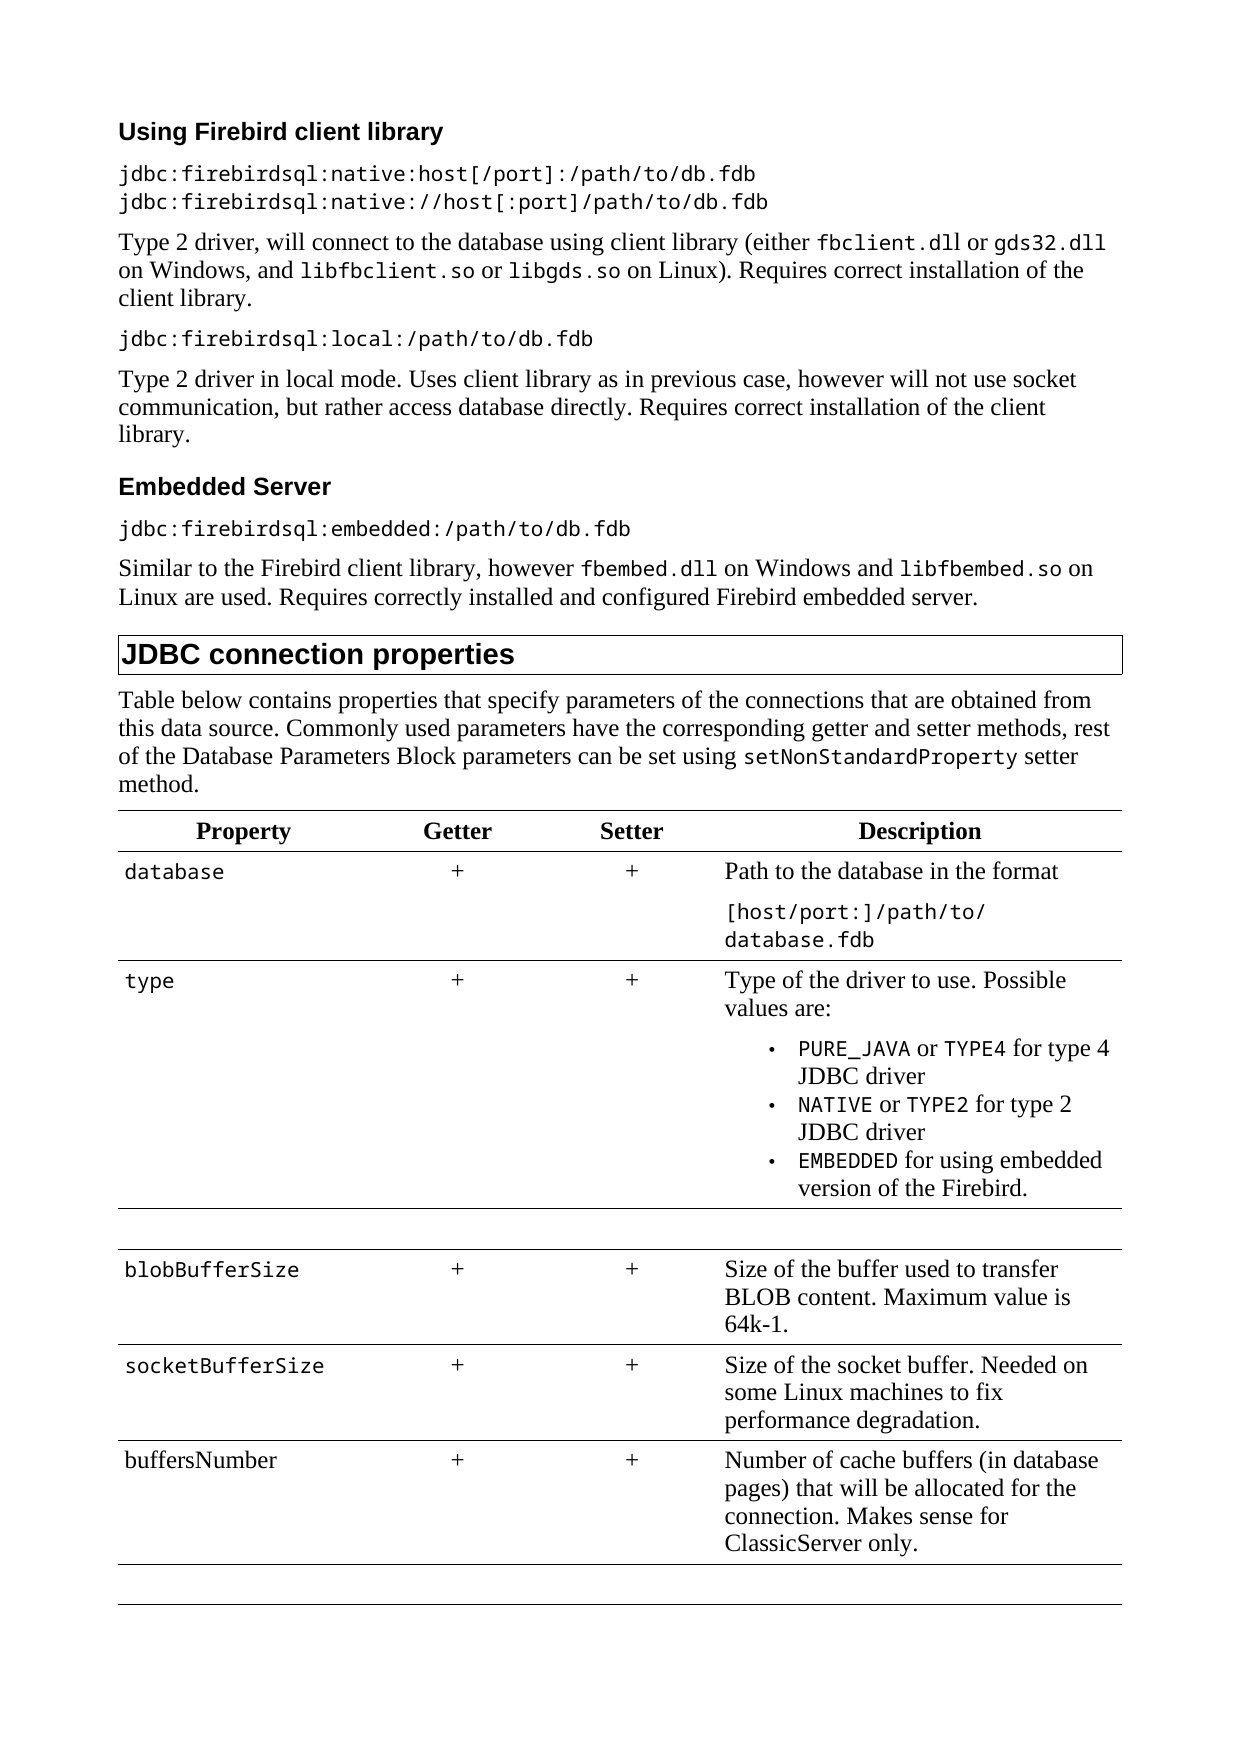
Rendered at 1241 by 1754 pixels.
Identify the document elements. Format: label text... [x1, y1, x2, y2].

table_header Setter [546, 811, 718, 851]
text jdbc:firebirdsql:embedded:/path/to/db.fdb [118, 514, 1122, 542]
table_cell + [369, 1345, 546, 1440]
table_cell + [546, 1250, 718, 1344]
table_cell [546, 1565, 718, 1604]
table_cell + [369, 1441, 546, 1564]
text Table below contains properties that specify parameters of the connections that are obtained from this data source. Commonly used parameters have the corresponding getter and setter methods, rest of the Database Parameters Block parameters can be set using setNonStandardProperty setter method. [118, 687, 1122, 798]
table_cell + [369, 852, 546, 960]
subtitle Using Firebird client library [118, 118, 1122, 146]
table_cell [369, 1565, 546, 1604]
table_cell [118, 1565, 369, 1604]
table_header Getter [369, 811, 546, 851]
table_cell + [546, 1345, 718, 1440]
text jdbc:firebirdsql:native:host[/port]:/path/to/db.fdb jdbc:firebirdsql:native://host[:port]/path/to/db.fdb [118, 159, 1122, 215]
table_cell Number of cache buffers (in database pages) that will be allocated for the connection. Makes sense for ClassicServer only. [718, 1441, 1122, 1564]
table_cell [718, 1209, 1122, 1249]
table_cell buffersNumber [118, 1441, 369, 1564]
table_cell + [546, 1441, 718, 1564]
table_cell type [118, 961, 369, 1208]
table_cell Path to the database in the format [host/port:]/path/to/database.fdb [718, 852, 1122, 960]
table_cell + [369, 961, 546, 1208]
table_cell Size of the buffer used to transfer BLOB content. Maximum value is 64k-1. [718, 1250, 1122, 1344]
table_cell database [118, 852, 369, 960]
table_cell [546, 1209, 718, 1249]
table_cell Size of the socket buffer. Needed on some Linux machines to fix performance degradation. [718, 1345, 1122, 1440]
text jdbc:firebirdsql:local:/path/to/db.fdb [118, 324, 1122, 352]
table_cell socketBufferSize [118, 1345, 369, 1440]
table_cell + [546, 961, 718, 1208]
table_cell Type of the driver to use. Possible values are: PURE_JAVA or TYPE4 for type 4 JDBC driver NATIVE or TYPE2 for type 2 JDBC driver EMBEDDED for using embedded version of the Firebird. [718, 961, 1122, 1208]
table_header Property [118, 811, 369, 851]
table_cell + [369, 1250, 546, 1344]
table_header Description [718, 811, 1122, 851]
subtitle Embedded Server [118, 473, 1122, 501]
table_cell + [546, 852, 718, 960]
table_cell [118, 1209, 369, 1249]
text Type 2 driver, will connect to the database using client library (either fbclient.dll or gds32.dll on Windows, and libfbclient.so or libgds.so on Linux). Requires correct installation of the client library. [118, 228, 1122, 312]
text Type 2 driver in local mode. Uses client library as in previous case, however will not use socket communication, but rather access database directly. Requires correct installation of the client library. [118, 365, 1122, 448]
table_cell [369, 1209, 546, 1249]
table_cell [718, 1565, 1122, 1604]
text Similar to the Firebird client library, however fbembed.dll on Windows and libfbembed.so on Linux are used. Requires correctly installed and configured Firebird embedded server. [118, 554, 1122, 610]
table_cell blobBufferSize [118, 1250, 369, 1344]
subtitle JDBC connection properties [119, 636, 1122, 674]
